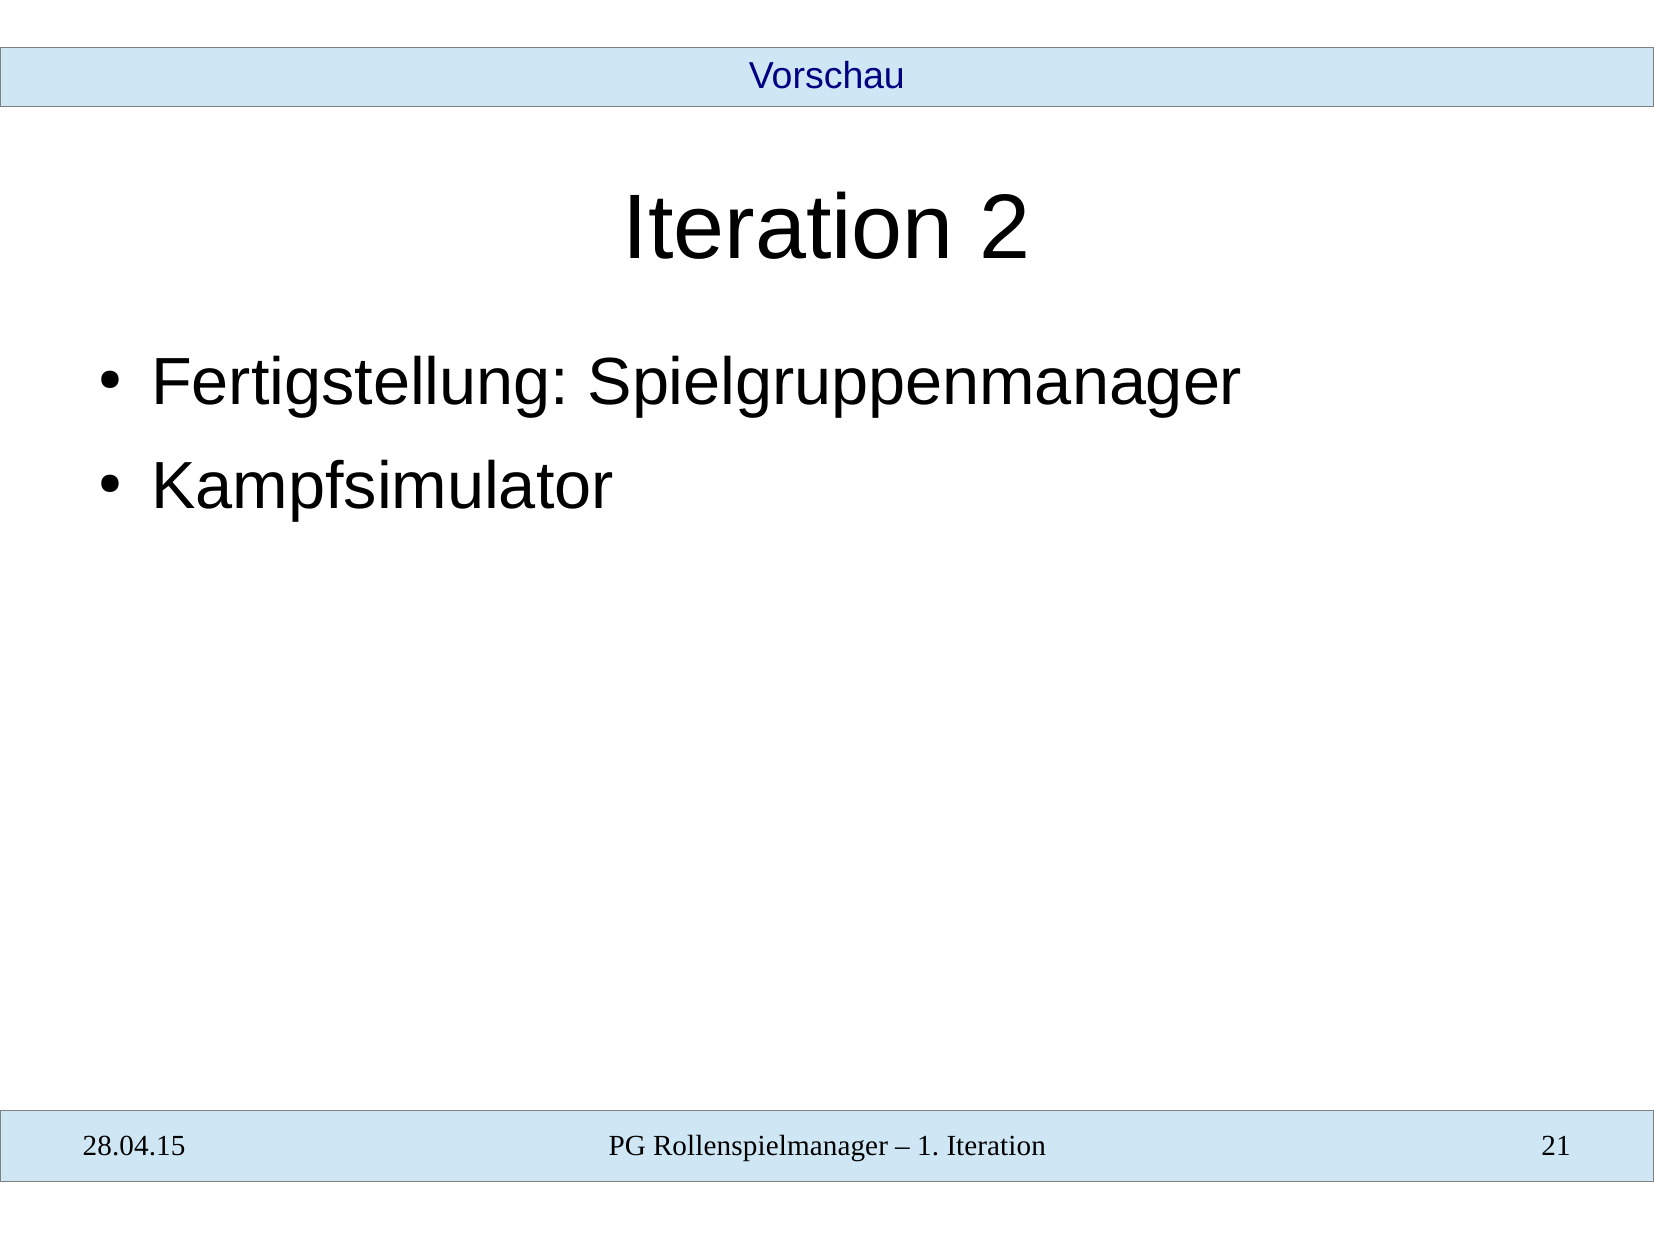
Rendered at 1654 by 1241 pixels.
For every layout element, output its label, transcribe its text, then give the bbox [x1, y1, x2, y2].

text_box Vorschau [0, 47, 1654, 105]
title Iteration 2 [82, 123, 1571, 331]
list Fertigstellung: Spielgruppenmanager Kampfsimulator [80, 343, 1536, 1063]
